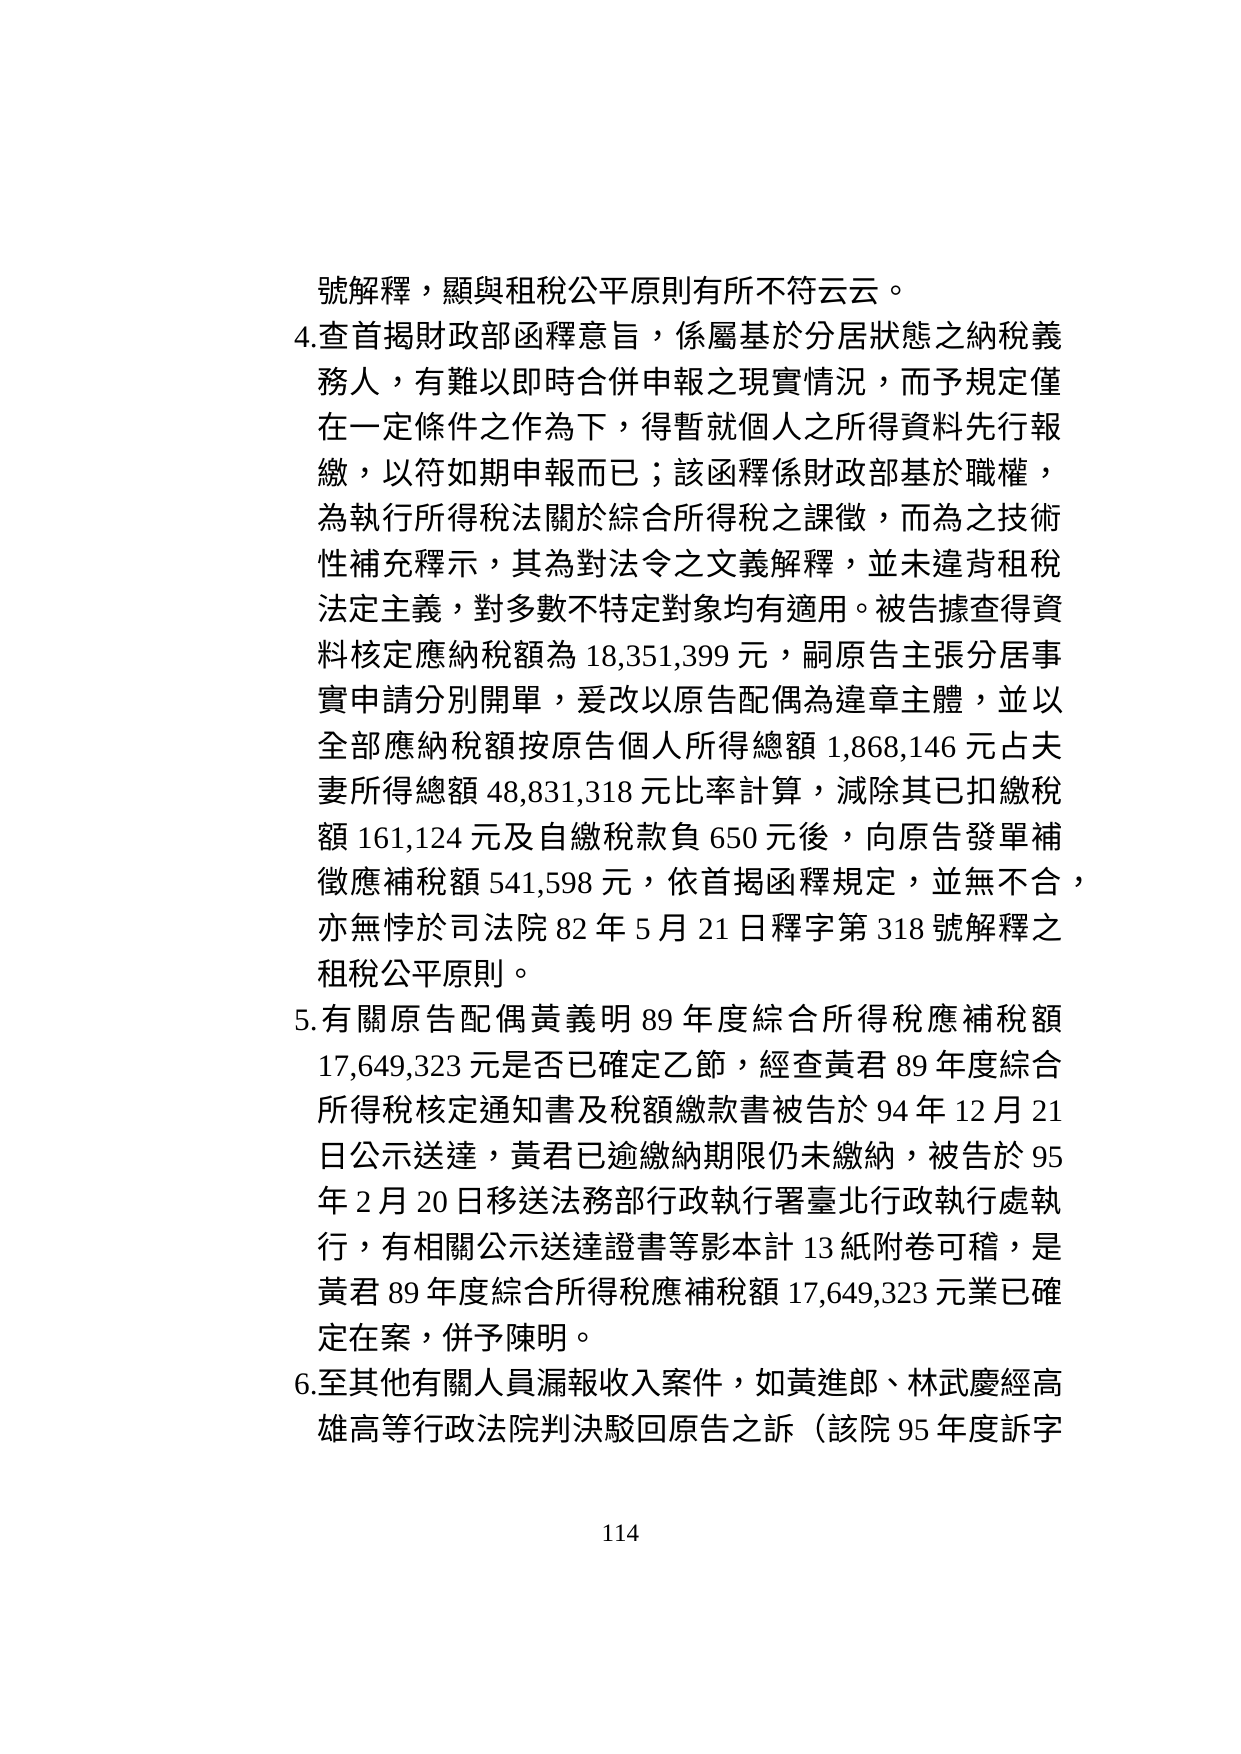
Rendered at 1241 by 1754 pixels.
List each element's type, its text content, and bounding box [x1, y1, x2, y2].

text 5.有關原告配偶黃義明89年度綜合所得稅應補稅額17,649,323元是否已確定乙節，經查黃君89年度綜合所得稅核定通知書及稅額繳款書被告於94年12月21日公示送達，黃君已逾繳納期限仍未繳納，被告於95年2月20日移送法務部行政執行署臺北行政執行處執行，有相關公示送達證書等影本計13紙附卷可稽，是黃君89年度綜合所得稅應補稅額17,649,323元業已確定在案，併予陳明。 [294, 994, 1063, 1358]
text 號解釋，顯與租稅公平原則有所不符云云。 [294, 266, 1063, 311]
text 6.至其他有關人員漏報收入案件，如黃進郎、林武慶經高雄高等行政法院判決駁回原告之訴（該院95年度訴字 [294, 1358, 1063, 1449]
text 4.查首揭財政部函釋意旨，係屬基於分居狀態之納稅義務人，有難以即時合併申報之現實情況，而予規定僅在一定條件之作為下，得暫就個人之所得資料先行報繳，以符如期申報而已；該函釋係財政部基於職權，為執行所得稅法關於綜合所得稅之課徵，而為之技術性補充釋示，其為對法令之文義解釋，並未違背租稅法定主義，對多數不特定對象均有適用。被告據查得資料核定應納稅額為18,351,399元，嗣原告主張分居事實申請分別開單，爰改以原告配偶為違章主體，並以全部應納稅額按原告個人所得總額1,868,146元占夫妻所得總額48,831,318元比率計算，減除其已扣繳稅額161,124元及自繳稅款負650元後，向原告發單補徵應補稅額541,598元，依首揭函釋規定，並無不合，亦無悖於司法院82年5月21日釋字第318號解釋之租稅公平原則。 [294, 311, 1063, 994]
